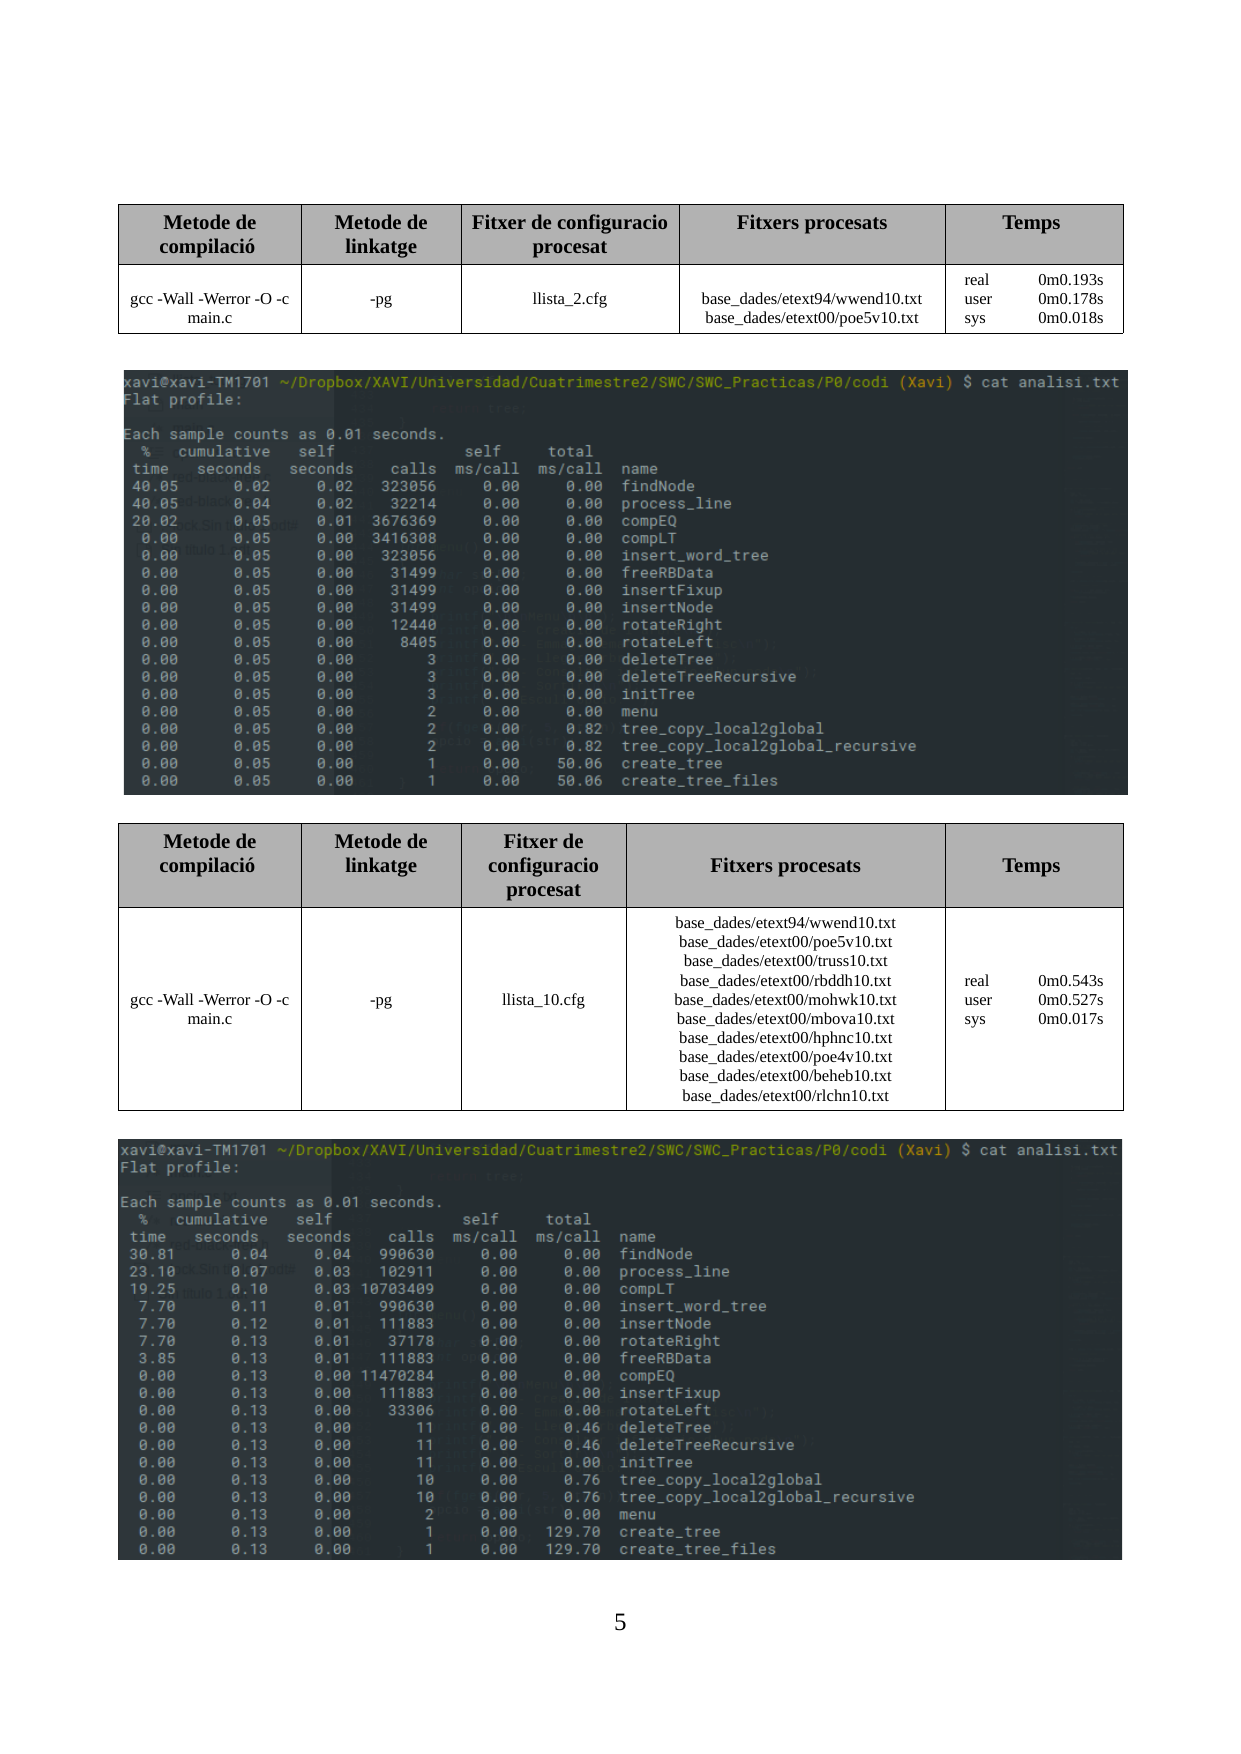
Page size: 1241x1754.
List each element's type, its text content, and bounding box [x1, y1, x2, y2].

table_header Metode de compilació [119, 205, 301, 264]
table_header Temps [946, 824, 1123, 907]
table_header Metode de compilació [119, 824, 301, 907]
table_cell gcc -Wall -Werror -O -c main.c [119, 265, 301, 333]
table_cell -pg [302, 908, 461, 1110]
table_header Metode de linkatge [302, 205, 461, 264]
table_header Fitxers procesats [680, 205, 945, 264]
table_cell real 0m0.543s user 0m0.527s sys 0m0.017s [946, 908, 1123, 1110]
table_header Fitxers procesats [627, 824, 945, 907]
table_cell llista_10.cfg [462, 908, 626, 1110]
table_header Temps [946, 205, 1123, 264]
table_cell real 0m0.193s user 0m0.178s sys 0m0.018s [946, 265, 1123, 333]
table_cell base_dades/etext94/wwend10.txt base_dades/etext00/poe5v10.txt base_dades/etext00/truss10.txt base_dades/etext00/rbddh10.txt base_dades/etext00/mohwk10.txt base_dades/etext00/mbova10.txt base_dades/etext00/hphnc10.txt base_dades/etext00/poe4v10.txt base_dades/etext00/beheb10.txt base_dades/etext00/rlchn10.txt [627, 908, 945, 1110]
table_header Fitxer de configuracio procesat [462, 824, 626, 907]
picture [118, 1139, 1123, 1560]
table_cell -pg [302, 265, 461, 333]
table_cell llista_2.cfg [462, 265, 679, 333]
table_header Fitxer de configuracio procesat [462, 205, 679, 264]
table_header Metode de linkatge [302, 824, 461, 907]
picture [123, 370, 1128, 795]
table_cell gcc -Wall -Werror -O -c main.c [119, 908, 301, 1110]
table_cell base_dades/etext94/wwend10.txt base_dades/etext00/poe5v10.txt [680, 265, 945, 333]
